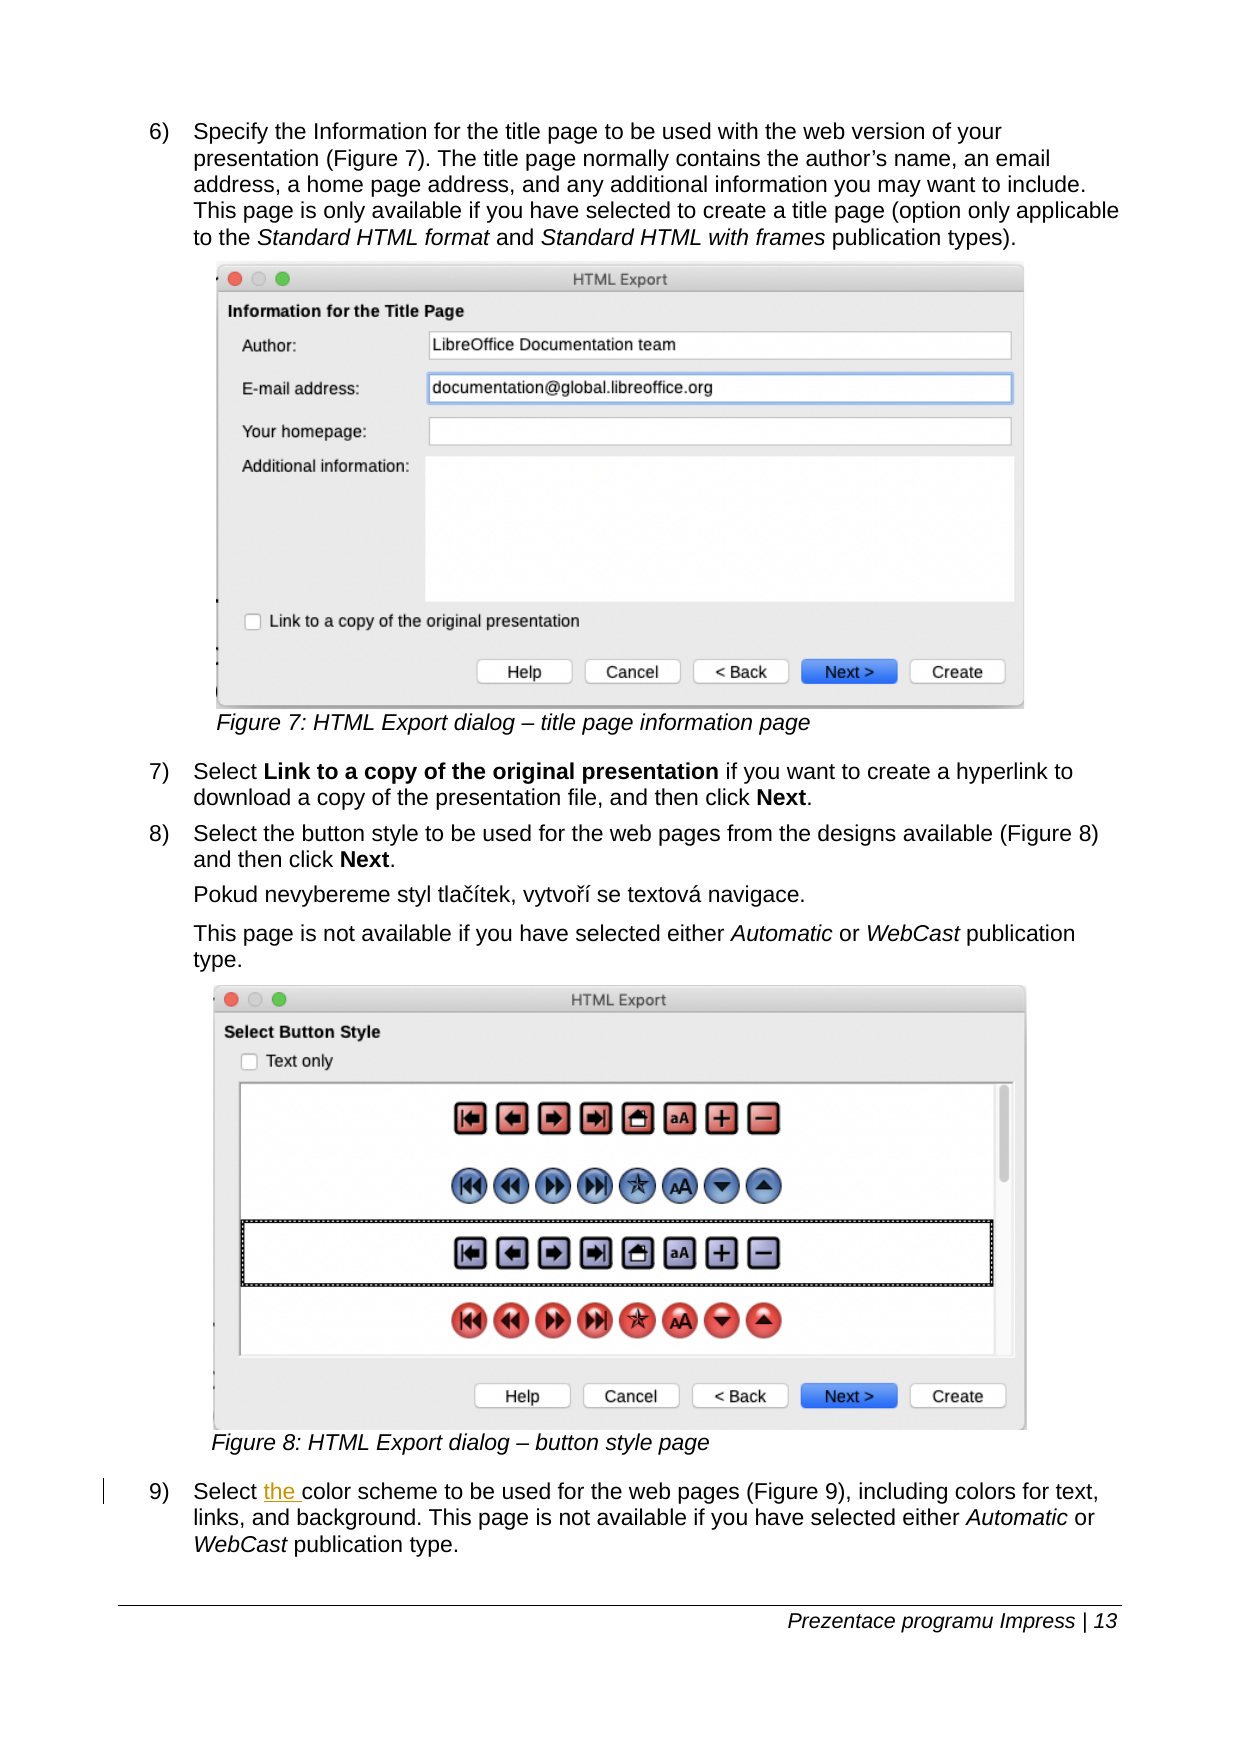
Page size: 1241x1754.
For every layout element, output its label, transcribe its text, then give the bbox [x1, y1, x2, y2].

list Select the color scheme to be used for the web pages (Figure 9), including colors for text, links, and background. This page is not available if you have selected either Automatic or WebCast publication type. [169, 1478, 1122, 1557]
text Figure 7: HTML Export dialog – title page information page [216, 709, 1024, 735]
list Select Link to a copy of the original presentation if you want to create a hyperlink to download a copy of the presentation file, and then click Next. [169, 758, 1122, 811]
list Specify the Information for the title page to be used with the web version of your presentation (Figure 7). The title page normally contains the author’s name, an email address, a home page address, and any additional information you may want to include. This page is only available if you have selected to create a title page (option only applicable to the Standard HTML format and Standard HTML with frames publication types). [169, 118, 1122, 250]
text Figure 8: HTML Export dialog – button style page [211, 1430, 1029, 1456]
text This page is not available if you have selected either Automatic or WebCast publication type. [193, 920, 1122, 973]
picture [216, 261, 1025, 709]
picture [213, 985, 1027, 1430]
list Select the button style to be used for the web pages from the designs available (Figure 8) and then click Next. [169, 819, 1122, 872]
text Pokud nevybereme styl tlačítek, vytvoří se textová navigace. [193, 881, 1122, 907]
